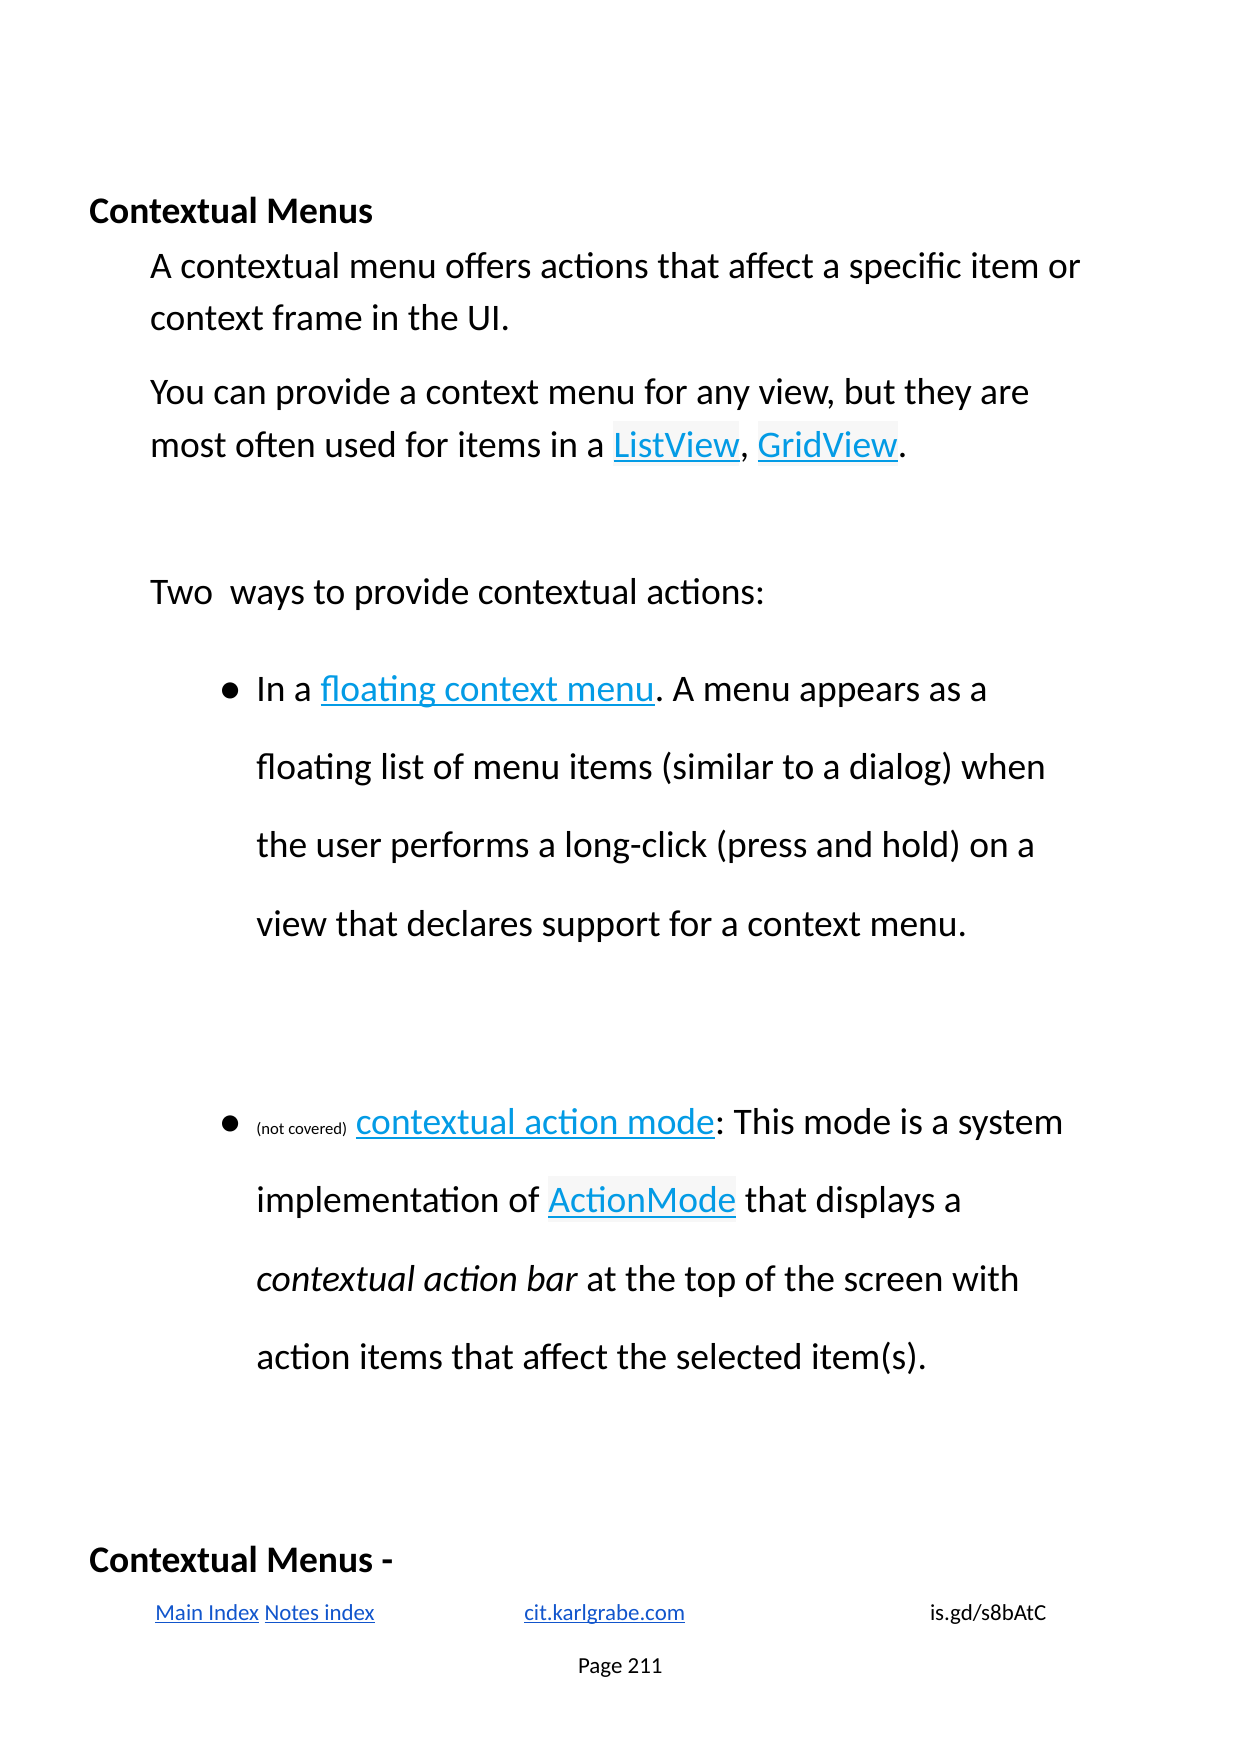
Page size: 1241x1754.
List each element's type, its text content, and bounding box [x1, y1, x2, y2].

list In a floating context menu. A menu appears as a floating list of menu items (similar to a dialog) when the user performs a long-click (press and hold) on a view that declares support for a context menu. [219, 665, 1090, 946]
subtitle Contextual Menus - [89, 1536, 1090, 1582]
list (not covered) contextual action mode: This mode is a system implementation of ActionMode that displays a contextual action bar at the top of the screen with action items that affect the selected item(s). [219, 1098, 1090, 1379]
subtitle Contextual Menus [89, 187, 1090, 233]
text Two ways to provide contextual actions: [150, 568, 1090, 613]
text You can provide a context menu for any view, but they are most often used for items in a ListView, GridView. [150, 368, 1090, 466]
text A contextual menu offers actions that affect a specific item or context frame in the UI. [150, 242, 1090, 340]
